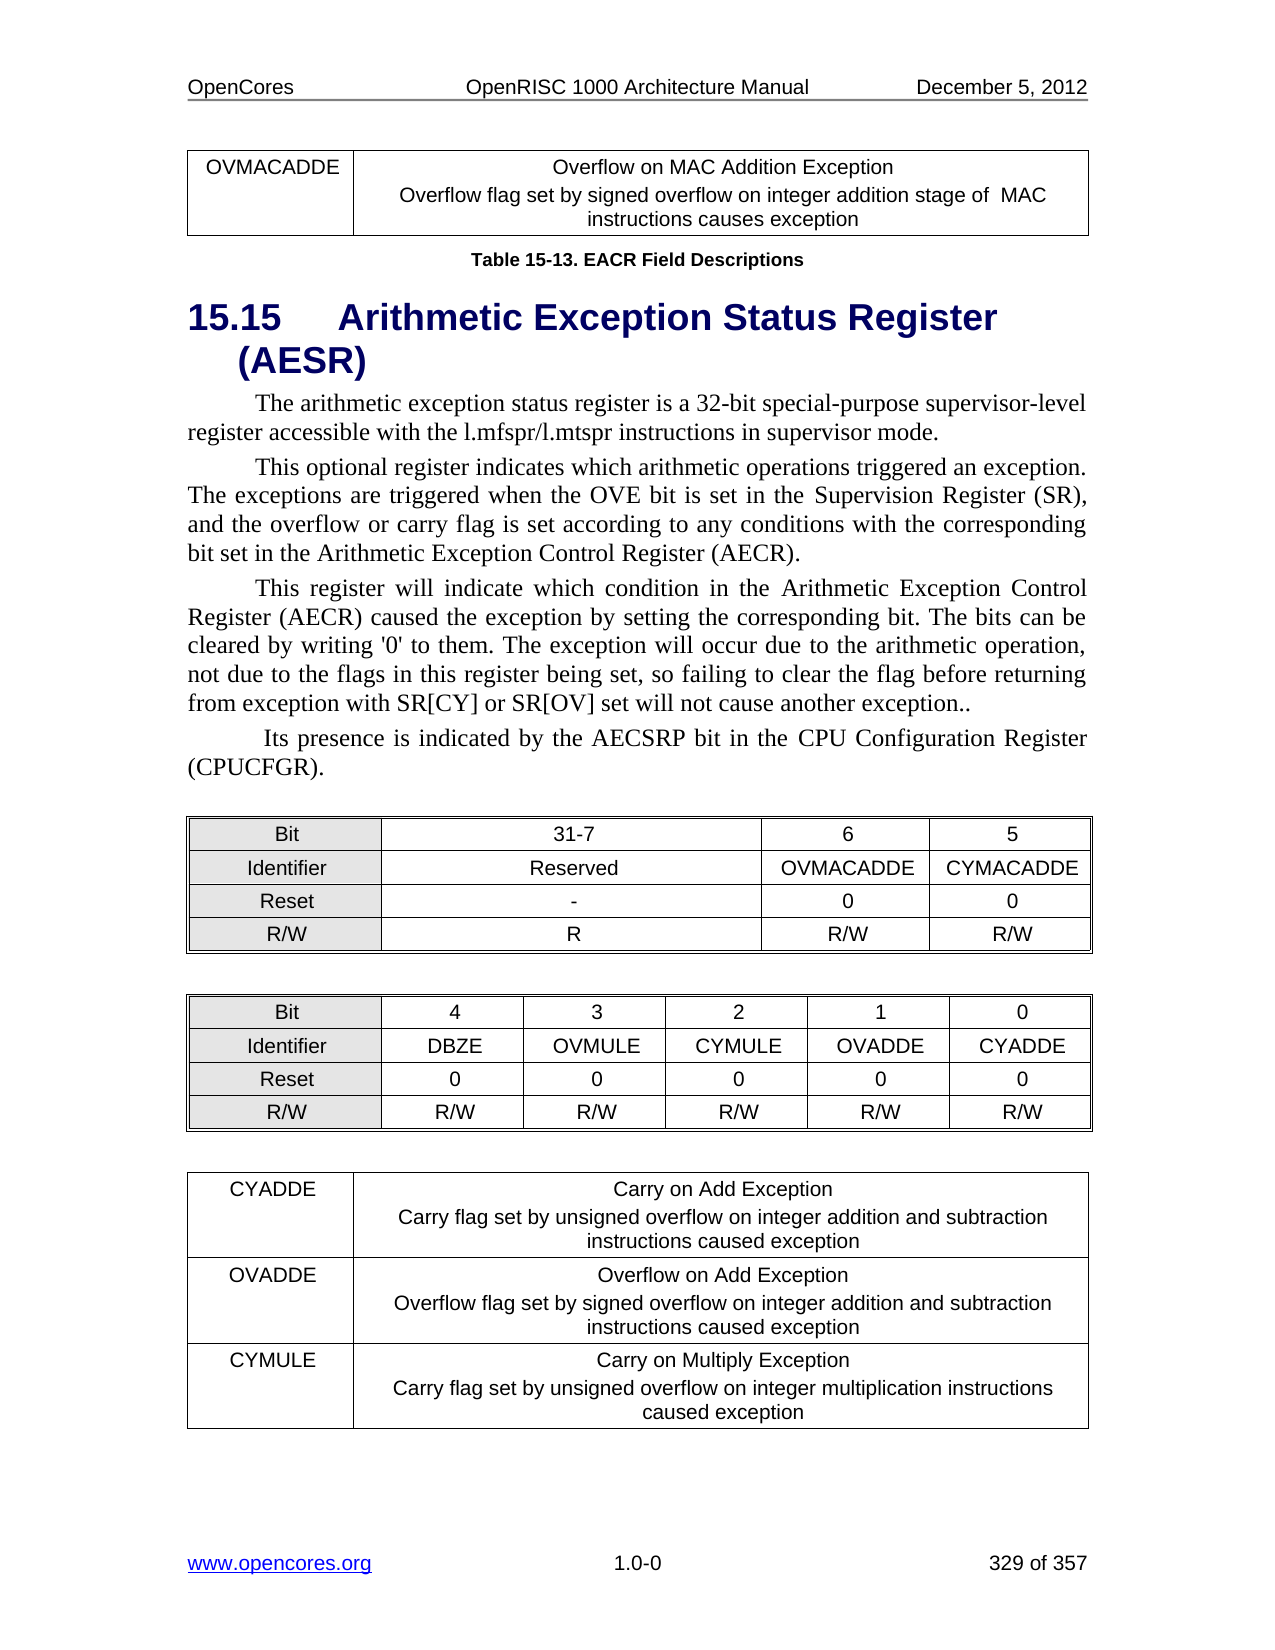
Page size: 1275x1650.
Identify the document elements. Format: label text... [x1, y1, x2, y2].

table_cell Reset [190, 1063, 381, 1095]
table_cell R/W [524, 1096, 665, 1128]
table_cell Identifier [190, 851, 381, 883]
table_header 1 [808, 997, 949, 1028]
table_header Bit [190, 997, 381, 1028]
table_cell OVMACADDE [188, 151, 353, 235]
table_cell 0 [930, 885, 1090, 917]
table_cell CYADDE [950, 1029, 1090, 1062]
table_cell CYMACADDE [930, 851, 1090, 883]
table_cell - [382, 885, 761, 917]
text This register will indicate which condition in the Arithmetic Exception Control Register (AECR) caused the exception by setting the corresponding bit. The bits can be cleared by writing '0' to them. The exception will occur due to the arithmetic operation, not due to the flags in this register being set, so failing to clear the flag before returning from exception with SR[CY] or SR[OV] set will not cause another exception.. [187, 573, 1087, 717]
table_cell Reset [190, 885, 381, 917]
table_cell CYMULE [666, 1029, 807, 1062]
table_header 2 [666, 997, 807, 1028]
table_header 3 [524, 997, 665, 1028]
table_header 6 [762, 819, 929, 850]
table_cell OVMACADDE [762, 851, 929, 883]
subtitle Arithmetic Exception Status Register (AESR) [187, 296, 1087, 382]
table_cell R/W [190, 1096, 381, 1128]
table_cell R/W [762, 918, 929, 950]
table_header CYADDE [188, 1173, 353, 1257]
text Table 15-13. EACR Field Descriptions [187, 249, 1087, 271]
table_header 31-7 [382, 819, 761, 850]
table_cell Identifier [190, 1029, 381, 1062]
table_cell R/W [950, 1096, 1090, 1128]
table_cell Overflow on Add Exception Overflow flag set by signed overflow on integer addition and subtraction instructions caused exception [354, 1258, 1088, 1343]
table_cell OVMULE [524, 1029, 665, 1062]
table_header 0 [950, 997, 1090, 1028]
text This optional register indicates which arithmetic operations triggered an exception. The exceptions are triggered when the OVE bit is set in the Supervision Register (SR), and the overflow or carry flag is set according to any conditions with the corresponding bit set in the Arithmetic Exception Control Register (AECR). [187, 452, 1087, 567]
text The arithmetic exception status register is a 32-bit special-purpose supervisor-level register accessible with the l.mfspr/l.mtspr instructions in supervisor mode. [187, 388, 1087, 446]
table_cell R/W [930, 918, 1090, 950]
table_cell 0 [762, 885, 929, 917]
table_header 4 [382, 997, 523, 1028]
table_header Carry on Add Exception Carry flag set by unsigned overflow on integer addition and subtraction instructions caused exception [354, 1173, 1088, 1257]
table_header 5 [930, 819, 1090, 850]
table_cell R/W [666, 1096, 807, 1128]
table_cell 0 [808, 1063, 949, 1095]
table_cell Overflow on MAC Addition Exception Overflow flag set by signed overflow on integer addition stage of MAC instructions causes exception [354, 151, 1088, 235]
table_cell R/W [808, 1096, 949, 1128]
table_cell R/W [382, 1096, 523, 1128]
table_cell OVADDE [188, 1258, 353, 1343]
table_cell DBZE [382, 1029, 523, 1062]
table_cell R [382, 918, 761, 950]
table_cell Carry on Multiply Exception Carry flag set by unsigned overflow on integer multiplication instructions caused exception [354, 1344, 1088, 1428]
table_cell 0 [524, 1063, 665, 1095]
table_cell CYMULE [188, 1344, 353, 1428]
table_cell 0 [950, 1063, 1090, 1095]
table_cell R/W [190, 918, 381, 950]
table_header Bit [190, 819, 381, 850]
table_cell 0 [666, 1063, 807, 1095]
text Its presence is indicated by the AECSRP bit in the CPU Configuration Register (CPUCFGR). [187, 723, 1087, 781]
table_cell Reserved [382, 851, 761, 883]
table_cell 0 [382, 1063, 523, 1095]
table_cell OVADDE [808, 1029, 949, 1062]
